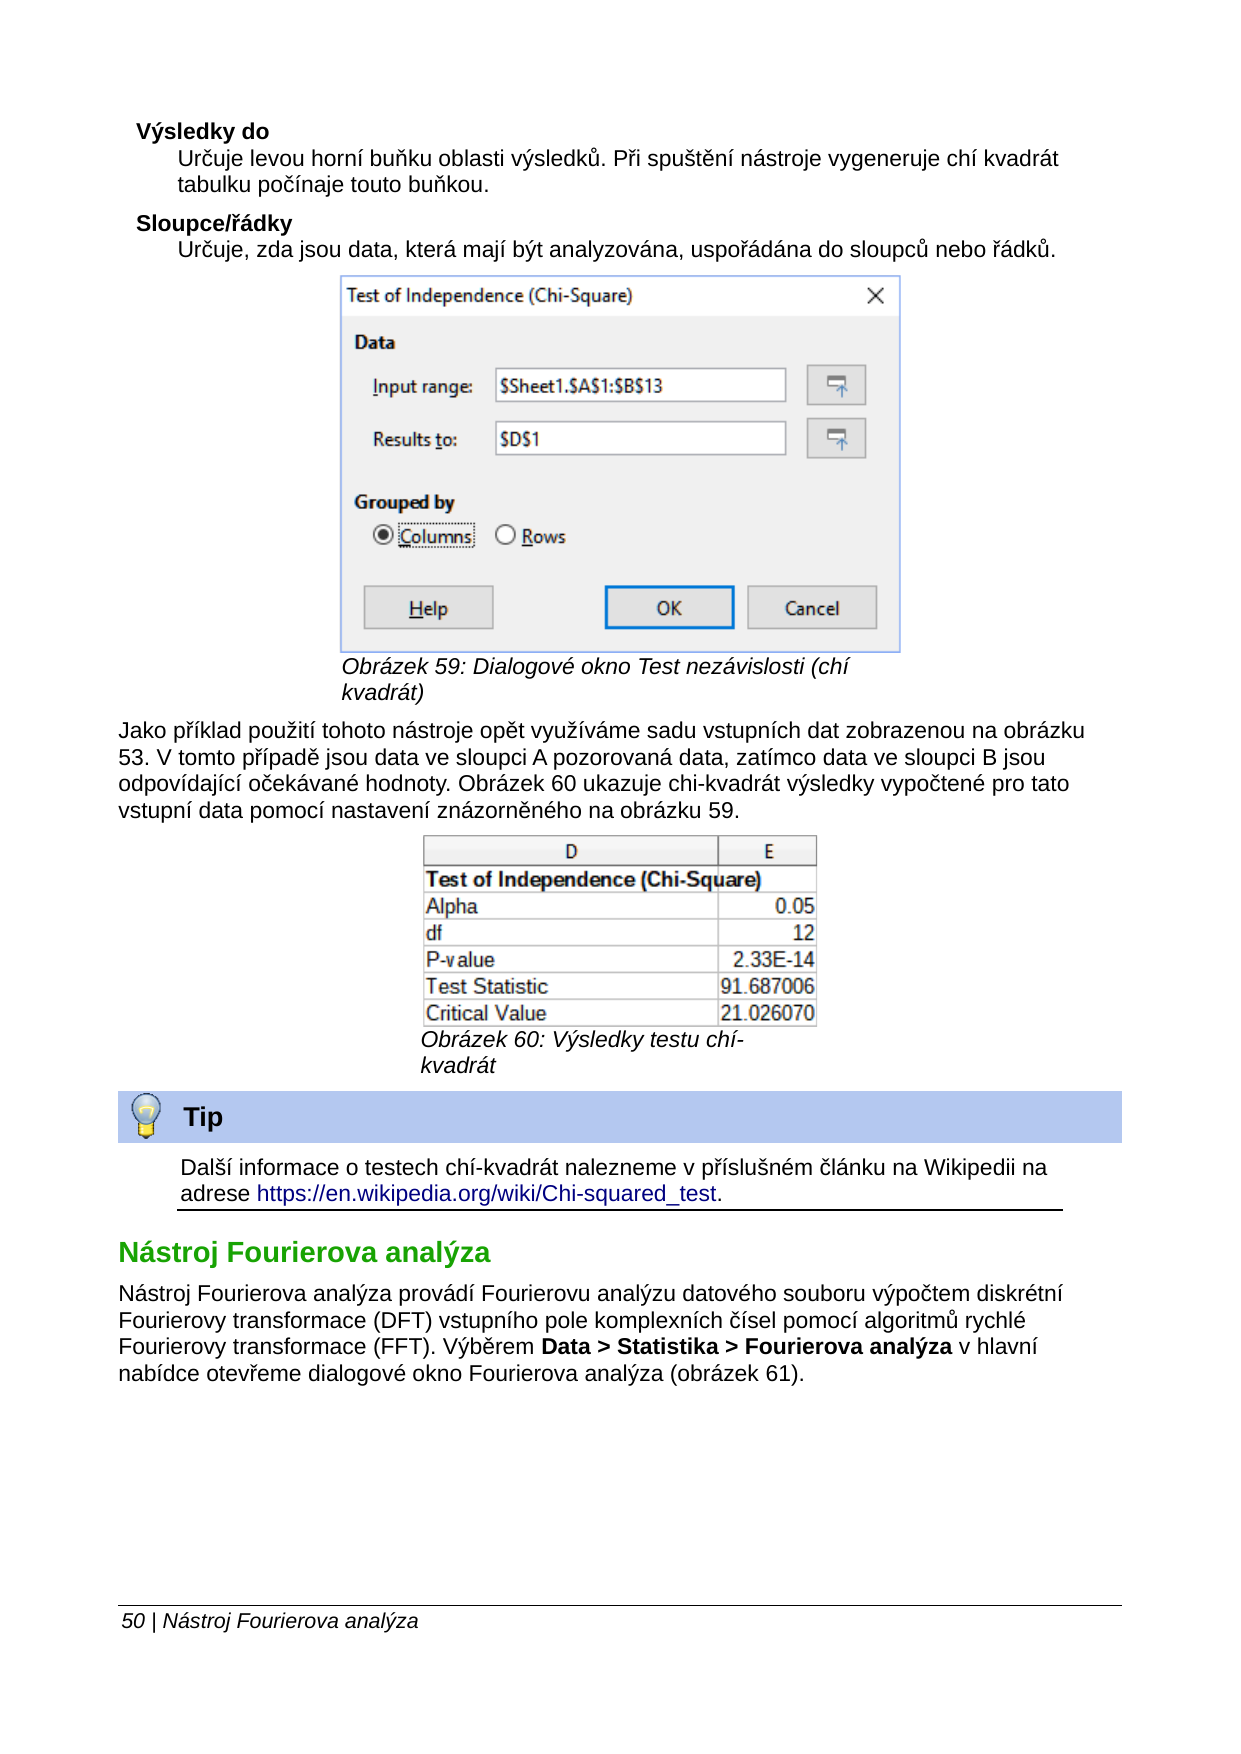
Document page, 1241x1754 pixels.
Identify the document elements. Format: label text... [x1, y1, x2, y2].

text Určuje levou horní buňku oblasti výsledků. Při spuštění nástroje vygeneruje chí kvadrát tabulku počínaje touto buňkou. [177, 144, 1122, 197]
picture [119, 1091, 170, 1142]
text Sloupce/řádky [136, 210, 1122, 236]
subtitle Nástroj Fourierova analýza [118, 1235, 1122, 1269]
text Obrázek 60: Výsledky testu chí-kvadrát [420, 1027, 820, 1079]
picture [423, 835, 818, 1027]
text Výsledky do [136, 118, 1122, 144]
text Další informace o testech chí-kvadrát nalezneme v příslušném článku na Wikipedii na adrese https://en.wikipedia.org/wiki/Chi-squared_test. [177, 1151, 1063, 1209]
text Obrázek 59: Dialogové okno Test nezávislosti (chí kvadrát) [341, 653, 899, 706]
picture [339, 275, 901, 653]
text Nástroj Fourierova analýza provádí Fourierovu analýzu datového souboru výpočtem diskrétní Fourierovy transformace (DFT) vstupního pole komplexních čísel pomocí algoritmů rychlé Fourierovy transformace (FFT). Výběrem Data > Statistika > Fourierova analýza v hlavní nabídce otevřeme dialogové okno Fourierova analýza (obrázek 61). [118, 1280, 1122, 1386]
subtitle Tip [118, 1091, 1122, 1143]
text Jako příklad použití tohoto nástroje opět využíváme sadu vstupních dat zobrazenou na obrázku 53. V tomto případě jsou data ve sloupci A pozorovaná data, zatímco data ve sloupci B jsou odpovídající očekávané hodnoty. Obrázek 60 ukazuje chi-kvadrát výsledky vypočtené pro tato vstupní data pomocí nastavení znázorněného na obrázku 59. [118, 717, 1122, 823]
text Určuje, zda jsou data, která mají být analyzována, uspořádána do sloupců nebo řádků. [177, 236, 1122, 262]
